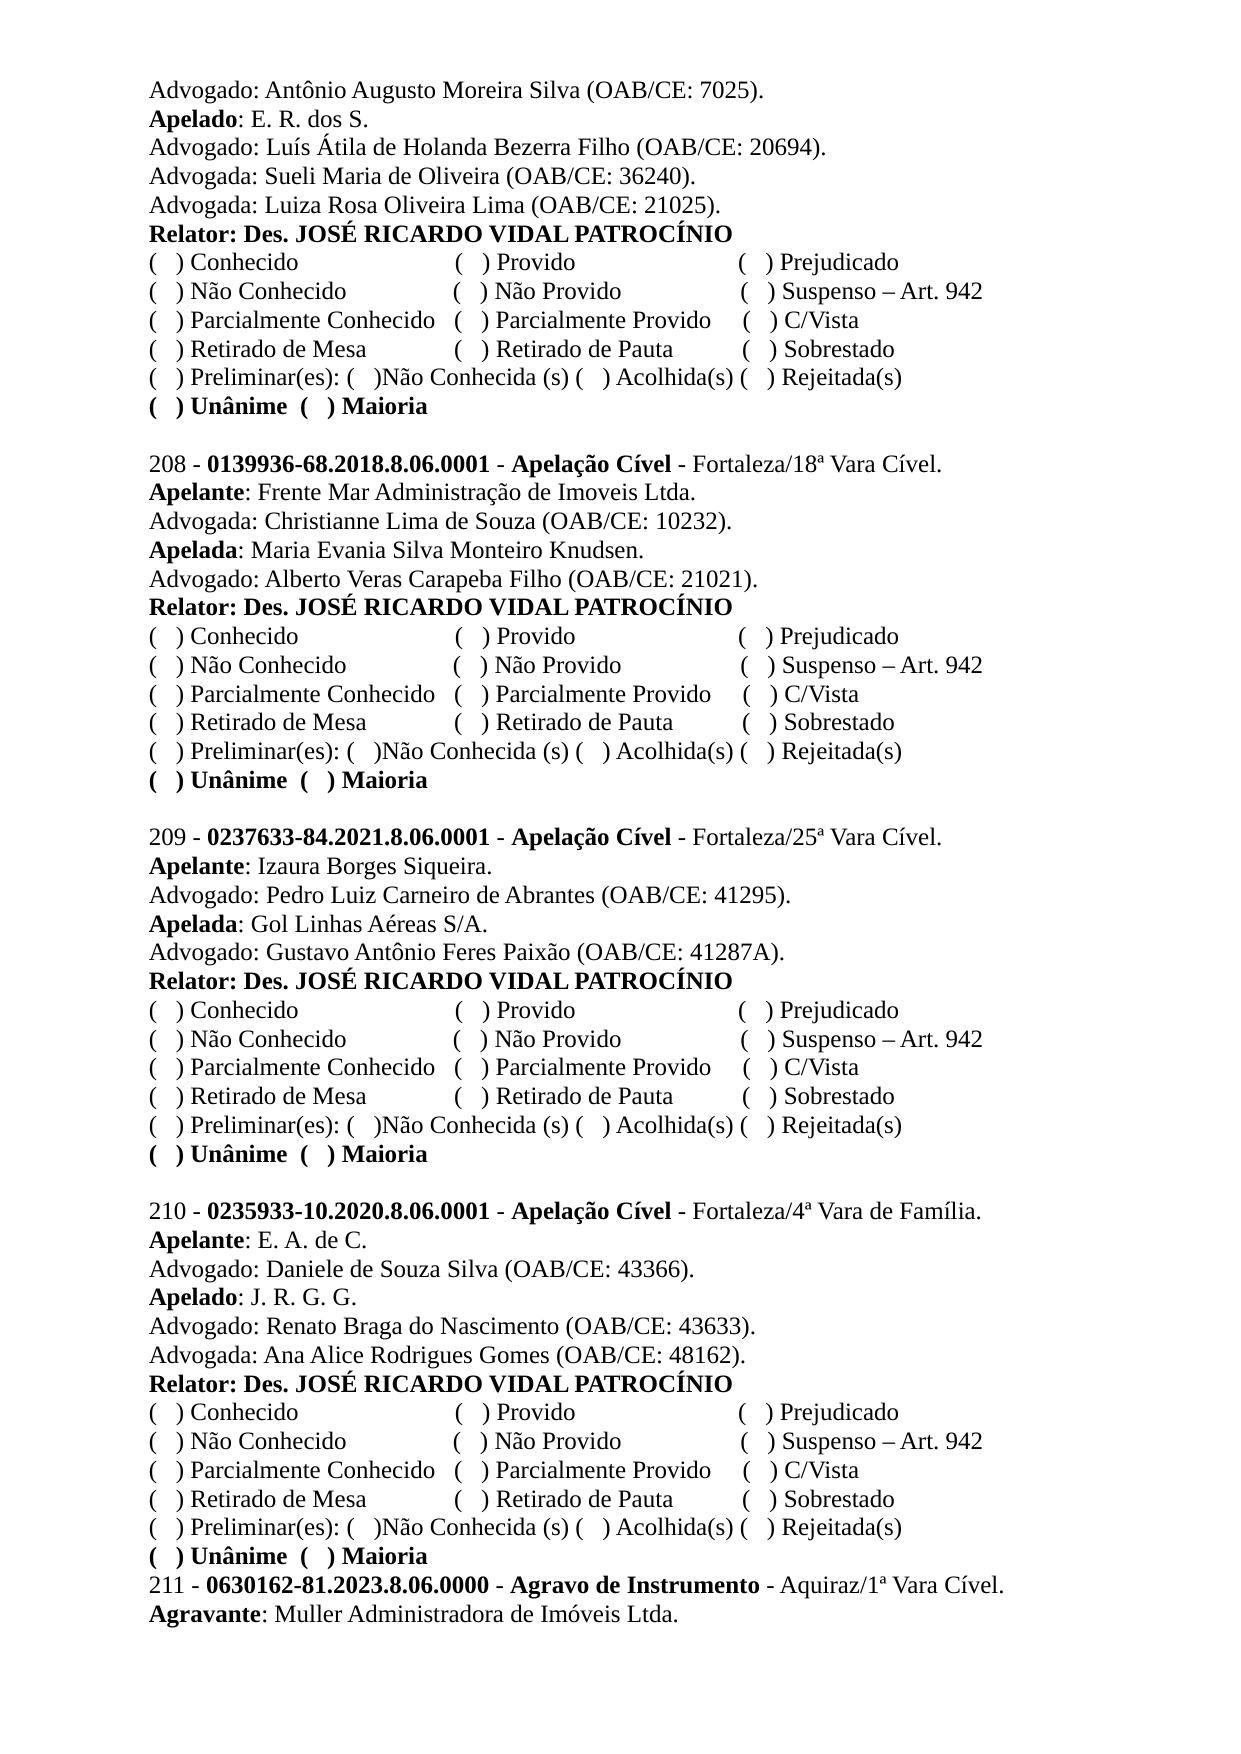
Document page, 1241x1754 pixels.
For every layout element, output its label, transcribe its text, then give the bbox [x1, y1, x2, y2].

text ( ) Conhecido ( ) Provido ( ) Prejudicado [148, 247, 1141, 276]
text ( ) Retirado de Mesa ( ) Retirado de Pauta ( ) Sobrestado [148, 334, 1158, 362]
text Advogado: Alberto Veras Carapeba Filho (OAB/CE: 21021). [148, 564, 1140, 592]
text Advogado: Luís Átila de Holanda Bezerra Filho (OAB/CE: 20694). [148, 132, 1140, 161]
text Relator: Des. JOSÉ RICARDO VIDAL PATROCÍNIO [148, 966, 1140, 995]
text 211 - 0630162-81.2023.8.06.0000 - Agravo de Instrumento - Aquiraz/1ª Vara Cível. [148, 1570, 1140, 1599]
text ( ) Não Conhecido ( ) Não Provido ( ) Suspenso – Art. 942 [148, 650, 1158, 679]
text Advogada: Sueli Maria de Oliveira (OAB/CE: 36240). [148, 161, 1140, 190]
text Advogado: Renato Braga do Nascimento (OAB/CE: 43633). [148, 1311, 1140, 1340]
text Apelante: E. A. de C. [148, 1225, 1140, 1254]
text 209 - 0237633-84.2021.8.06.0001 - Apelação Cível - Fortaleza/25ª Vara Cível. [148, 822, 1140, 851]
text ( ) Preliminar(es): ( )Não Conhecida (s) ( ) Acolhida(s) ( ) Rejeitada(s) [148, 1110, 1158, 1139]
text ( ) Unânime ( ) Maioria [148, 1541, 1158, 1570]
text ( ) Unânime ( ) Maioria [148, 391, 1158, 420]
text ( ) Não Conhecido ( ) Não Provido ( ) Suspenso – Art. 942 [148, 1426, 1158, 1455]
text Advogado: Antônio Augusto Moreira Silva (OAB/CE: 7025). [148, 75, 1140, 104]
text Apelante: Izaura Borges Siqueira. [148, 851, 1140, 880]
text ( ) Parcialmente Conhecido ( ) Parcialmente Provido ( ) C/Vista [148, 679, 1158, 707]
text ( ) Retirado de Mesa ( ) Retirado de Pauta ( ) Sobrestado [148, 707, 1158, 736]
text Advogado: Daniele de Souza Silva (OAB/CE: 43366). [148, 1254, 1140, 1282]
text ( ) Parcialmente Conhecido ( ) Parcialmente Provido ( ) C/Vista [148, 305, 1158, 334]
text Apelada: Gol Linhas Aéreas S/A. [148, 909, 1140, 937]
text Apelado: J. R. G. G. [148, 1282, 1140, 1311]
text ( ) Não Conhecido ( ) Não Provido ( ) Suspenso – Art. 942 [148, 276, 1158, 305]
text ( ) Retirado de Mesa ( ) Retirado de Pauta ( ) Sobrestado [148, 1081, 1158, 1110]
text ( ) Conhecido ( ) Provido ( ) Prejudicado [148, 621, 1141, 650]
text ( ) Retirado de Mesa ( ) Retirado de Pauta ( ) Sobrestado [148, 1484, 1158, 1512]
text ( ) Unânime ( ) Maioria [148, 765, 1158, 794]
text Advogado: Pedro Luiz Carneiro de Abrantes (OAB/CE: 41295). [148, 880, 1140, 909]
text ( ) Preliminar(es): ( )Não Conhecida (s) ( ) Acolhida(s) ( ) Rejeitada(s) [148, 362, 1158, 391]
text ( ) Unânime ( ) Maioria [148, 1139, 1158, 1167]
text 210 - 0235933-10.2020.8.06.0001 - Apelação Cível - Fortaleza/4ª Vara de Família. [148, 1196, 1140, 1225]
text Apelada: Maria Evania Silva Monteiro Knudsen. [148, 535, 1140, 564]
text Relator: Des. JOSÉ RICARDO VIDAL PATROCÍNIO [148, 1369, 1140, 1397]
text Agravante: Muller Administradora de Imóveis Ltda. [148, 1599, 1140, 1627]
text Advogado: Gustavo Antônio Feres Paixão (OAB/CE: 41287A). [148, 937, 1140, 966]
text ( ) Preliminar(es): ( )Não Conhecida (s) ( ) Acolhida(s) ( ) Rejeitada(s) [148, 1512, 1158, 1541]
text Advogada: Luiza Rosa Oliveira Lima (OAB/CE: 21025). [148, 190, 1140, 219]
text Relator: Des. JOSÉ RICARDO VIDAL PATROCÍNIO [148, 592, 1140, 621]
text Apelante: Frente Mar Administração de Imoveis Ltda. [148, 477, 1140, 506]
text Apelado: E. R. dos S. [148, 104, 1140, 132]
text Advogada: Ana Alice Rodrigues Gomes (OAB/CE: 48162). [148, 1340, 1140, 1369]
text Relator: Des. JOSÉ RICARDO VIDAL PATROCÍNIO [148, 219, 1140, 247]
text ( ) Conhecido ( ) Provido ( ) Prejudicado [148, 995, 1141, 1024]
text ( ) Parcialmente Conhecido ( ) Parcialmente Provido ( ) C/Vista [148, 1052, 1158, 1081]
text ( ) Parcialmente Conhecido ( ) Parcialmente Provido ( ) C/Vista [148, 1455, 1158, 1484]
text 208 - 0139936-68.2018.8.06.0001 - Apelação Cível - Fortaleza/18ª Vara Cível. [148, 449, 1140, 477]
text ( ) Não Conhecido ( ) Não Provido ( ) Suspenso – Art. 942 [148, 1024, 1158, 1052]
text Advogada: Christianne Lima de Souza (OAB/CE: 10232). [148, 506, 1140, 535]
text ( ) Conhecido ( ) Provido ( ) Prejudicado [148, 1397, 1141, 1426]
text ( ) Preliminar(es): ( )Não Conhecida (s) ( ) Acolhida(s) ( ) Rejeitada(s) [148, 736, 1158, 765]
